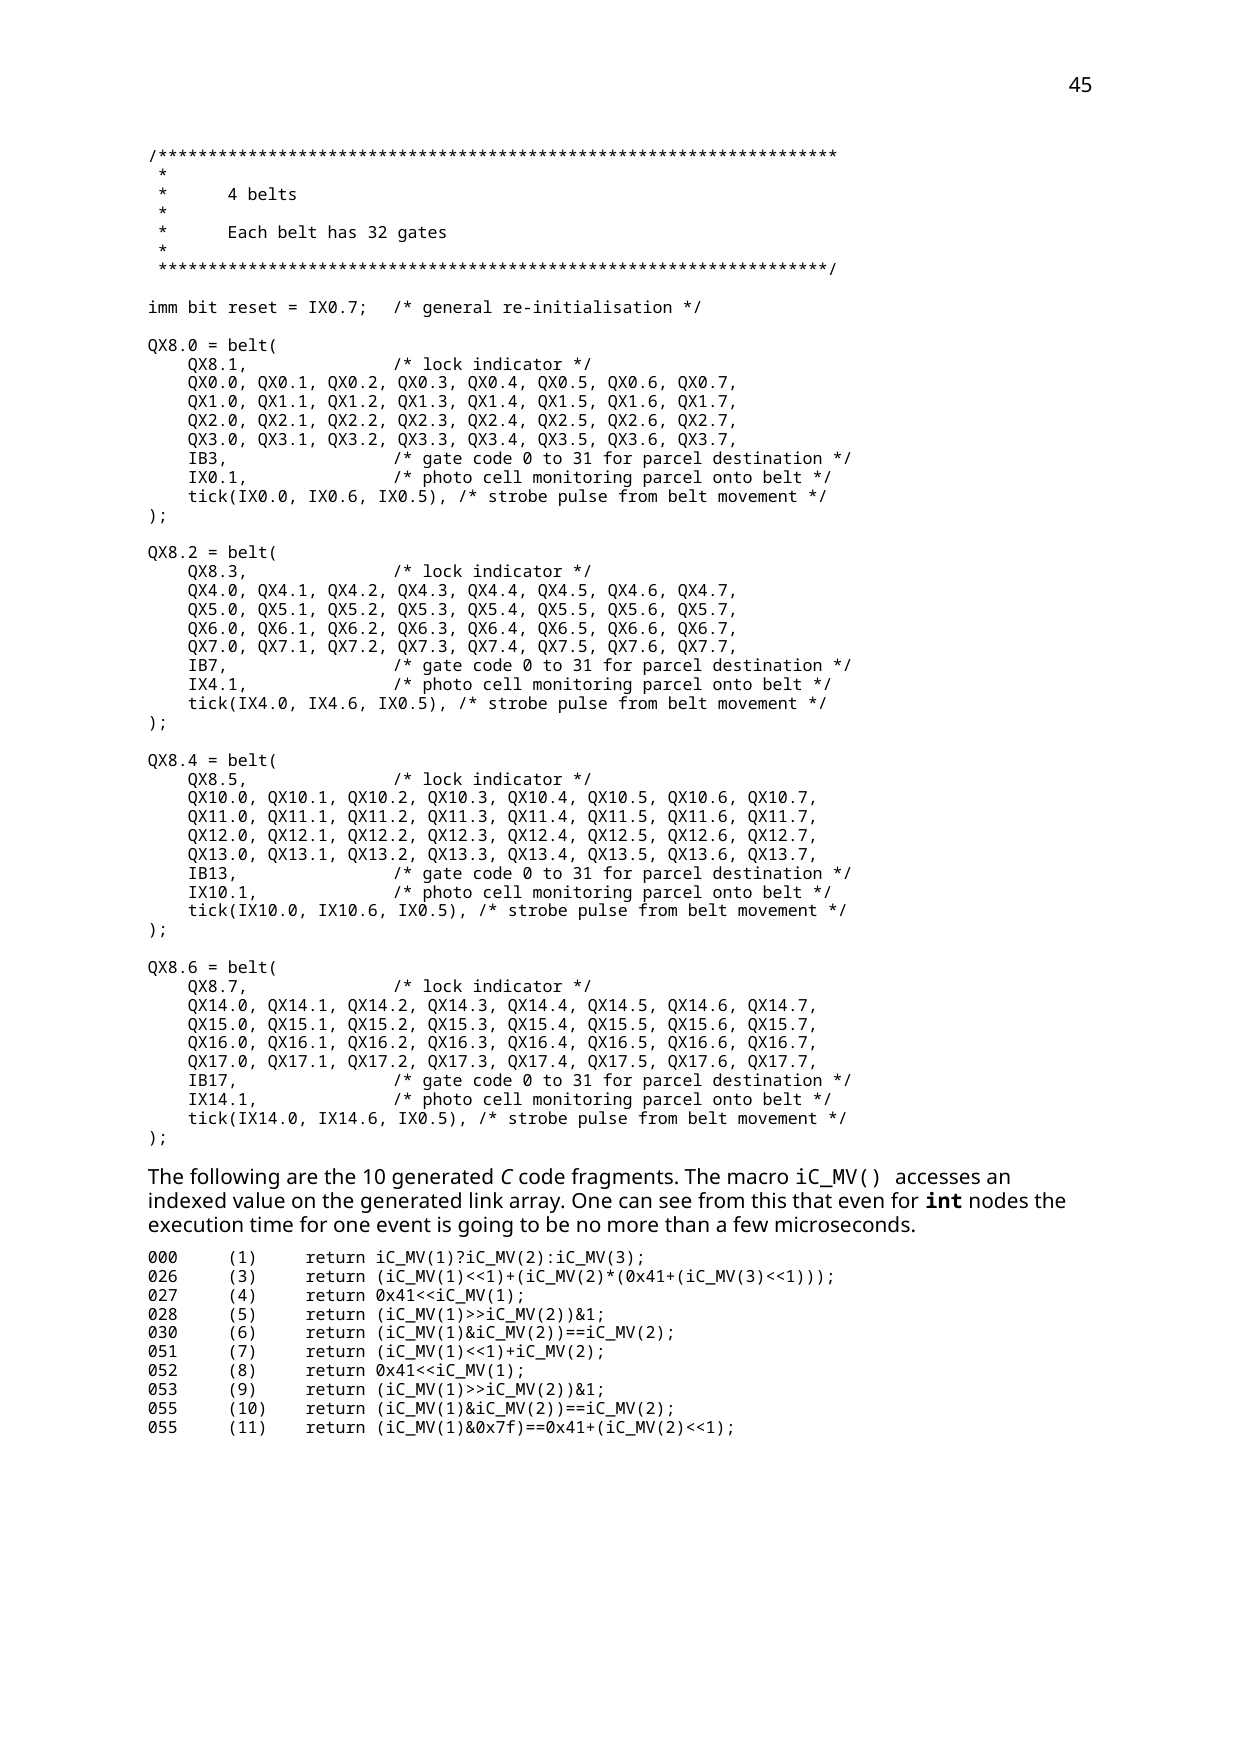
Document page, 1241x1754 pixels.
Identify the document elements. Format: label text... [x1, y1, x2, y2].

text QX8.4 = belt( QX8.5, /* lock indicator */ QX10.0, QX10.1, QX10.2, QX10.3, QX10.4, QX10.5, QX10.6, QX10.7, QX11.0, QX11.1, QX11.2, QX11.3, QX11.4, QX11.5, QX11.6, QX11.7, QX12.0, QX12.1, QX12.2, QX12.3, QX12.4, QX12.5, QX12.6, QX12.7, QX13.0, QX13.1, QX13.2, QX13.3, QX13.4, QX13.5, QX13.6, QX13.7, IB13, /* gate code 0 to 31 for parcel destination */ IX10.1, /* photo cell monitoring parcel onto belt */ tick(IX10.0, IX10.6, IX0.5), /* strobe pulse from belt movement */ ); [148, 751, 1092, 958]
text QX8.2 = belt( QX8.3, /* lock indicator */ QX4.0, QX4.1, QX4.2, QX4.3, QX4.4, QX4.5, QX4.6, QX4.7, QX5.0, QX5.1, QX5.2, QX5.3, QX5.4, QX5.5, QX5.6, QX5.7, QX6.0, QX6.1, QX6.2, QX6.3, QX6.4, QX6.5, QX6.6, QX6.7, QX7.0, QX7.1, QX7.2, QX7.3, QX7.4, QX7.5, QX7.6, QX7.7, IB7, /* gate code 0 to 31 for parcel destination */ IX4.1, /* photo cell monitoring parcel onto belt */ tick(IX4.0, IX4.6, IX0.5), /* strobe pulse from belt movement */ ); [148, 544, 1092, 751]
text 000 (1) return iC_MV(1)?iC_MV(2):iC_MV(3); 026 (3) return (iC_MV(1)<<1)+(iC_MV(2)*(0x41+(iC_MV(3)<<1))); 027 (4) return 0x41<<iC_MV(1); 028 (5) return (iC_MV(1)>>iC_MV(2))&1; 030 (6) return (iC_MV(1)&iC_MV(2))==iC_MV(2); 051 (7) return (iC_MV(1)<<1)+iC_MV(2); 052 (8) return 0x41<<iC_MV(1); 053 (9) return (iC_MV(1)>>iC_MV(2))&1; 055 (10) return (iC_MV(1)&iC_MV(2))==iC_MV(2); 055 (11) return (iC_MV(1)&0x7f)==0x41+(iC_MV(2)<<1); [148, 1248, 1092, 1437]
text /******************************************************************** * * 4 belts * * Each belt has 32 gates * *******************************************************************/ imm bit reset = IX0.7; /* general re-initialisation */ QX8.0 = belt( QX8.1, /* lock indicator */ QX0.0, QX0.1, QX0.2, QX0.3, QX0.4, QX0.5, QX0.6, QX0.7, QX1.0, QX1.1, QX1.2, QX1.3, QX1.4, QX1.5, QX1.6, QX1.7, QX2.0, QX2.1, QX2.2, QX2.3, QX2.4, QX2.5, QX2.6, QX2.7, QX3.0, QX3.1, QX3.2, QX3.3, QX3.4, QX3.5, QX3.6, QX3.7, IB3, /* gate code 0 to 31 for parcel destination */ IX0.1, /* photo cell monitoring parcel onto belt */ tick(IX0.0, IX0.6, IX0.5), /* strobe pulse from belt movement */ ); [148, 148, 1092, 544]
text The following are the 10 generated C code fragments. The macro iC_MV() accesses an indexed value on the generated link array. One can see from this that even for int nodes the execution time for one event is going to be no more than a few microseconds. [148, 1166, 1092, 1237]
text QX8.6 = belt( QX8.7, /* lock indicator */ QX14.0, QX14.1, QX14.2, QX14.3, QX14.4, QX14.5, QX14.6, QX14.7, QX15.0, QX15.1, QX15.2, QX15.3, QX15.4, QX15.5, QX15.6, QX15.7, QX16.0, QX16.1, QX16.2, QX16.3, QX16.4, QX16.5, QX16.6, QX16.7, QX17.0, QX17.1, QX17.2, QX17.3, QX17.4, QX17.5, QX17.6, QX17.7, IB17, /* gate code 0 to 31 for parcel destination */ IX14.1, /* photo cell monitoring parcel onto belt */ tick(IX14.0, IX14.6, IX0.5), /* strobe pulse from belt movement */ ); [148, 958, 1092, 1166]
